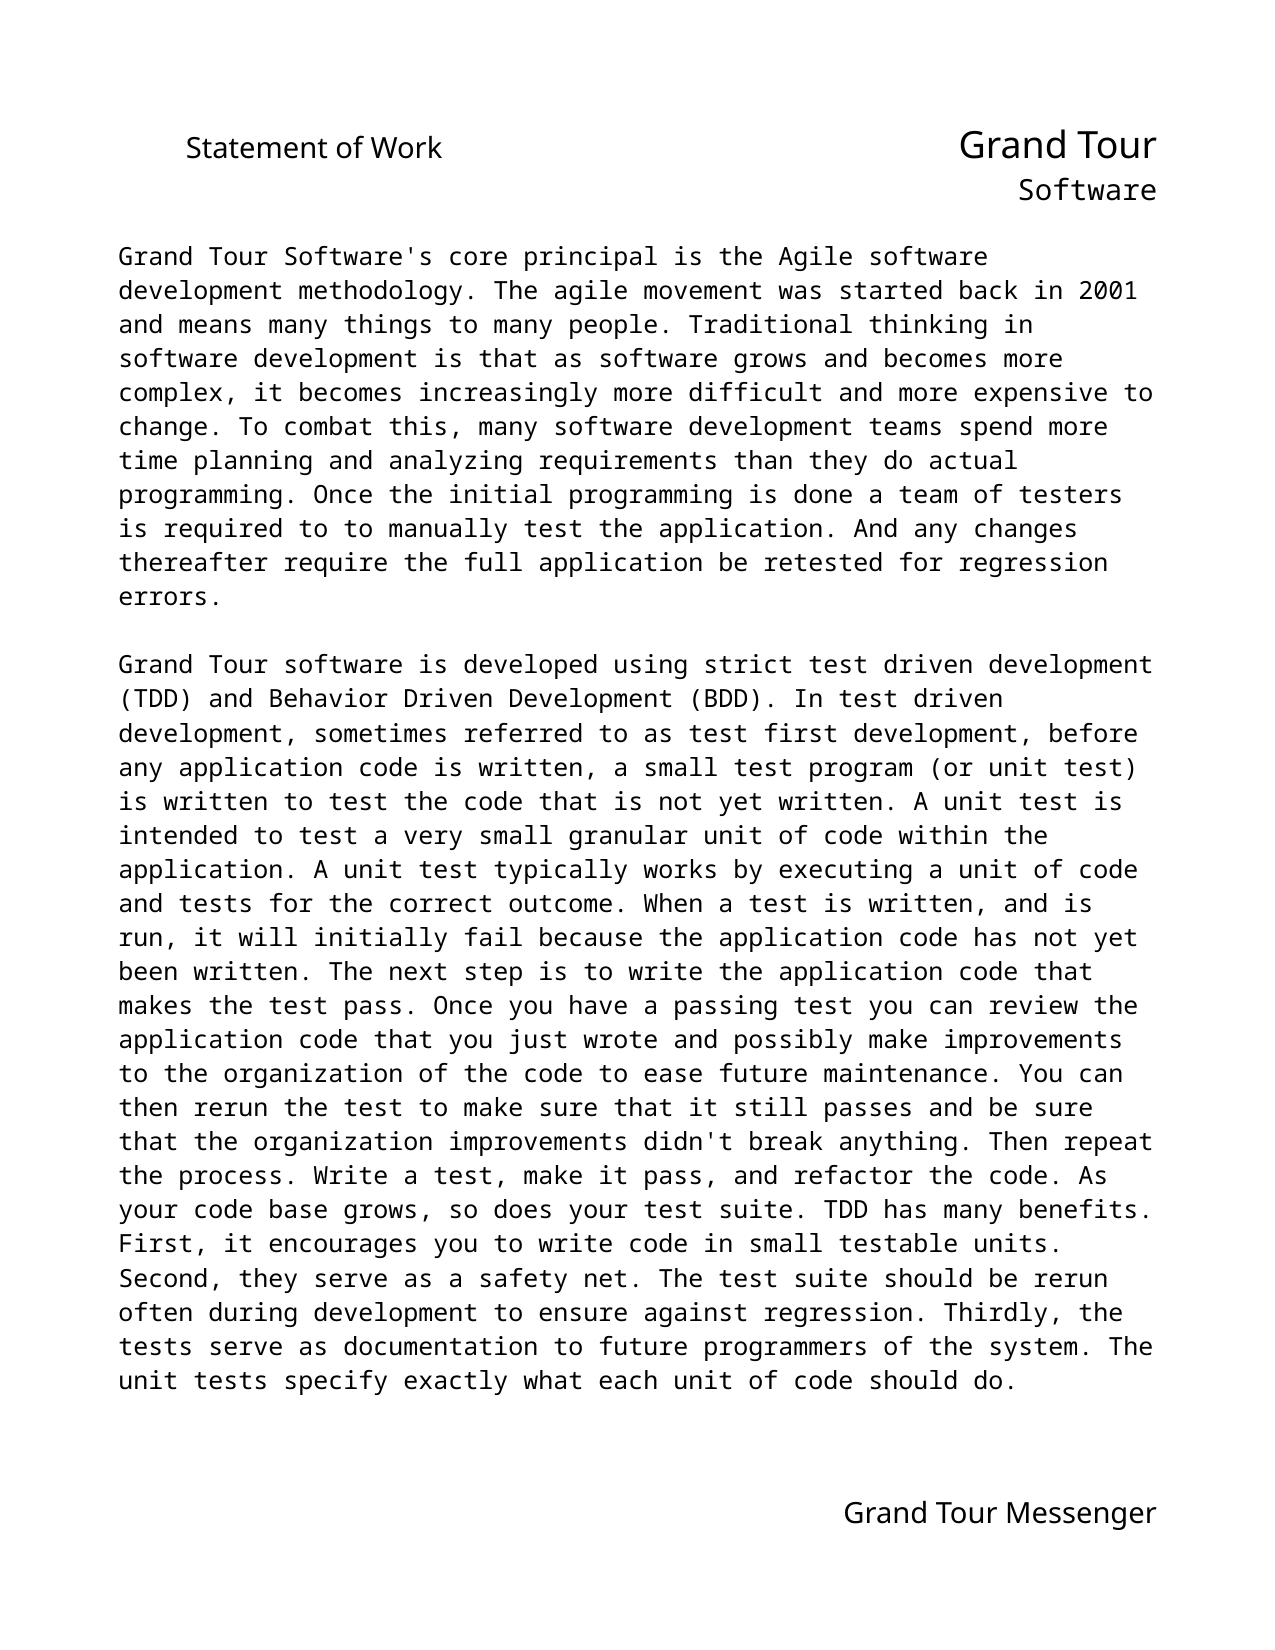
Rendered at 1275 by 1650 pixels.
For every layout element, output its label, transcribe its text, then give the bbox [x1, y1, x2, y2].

text Grand Tour software is developed using strict test driven development (TDD) and Behavior Driven Development (BDD). In test driven development, sometimes referred to as test first development, before any application code is written, a small test program (or unit test) is written to test the code that is not yet written. A unit test is intended to test a very small granular unit of code within the application. A unit test typically works by executing a unit of code and tests for the correct outcome. When a test is written, and is run, it will initially fail because the application code has not yet been written. The next step is to write the application code that makes the test pass. Once you have a passing test you can review the application code that you just wrote and possibly make improvements to the organization of the code to ease future maintenance. You can then rerun the test to make sure that it still passes and be sure that the organization improvements didn't break anything. Then repeat the process. Write a test, make it pass, and refactor the code. As your code base grows, so does your test suite. TDD has many benefits. First, it encourages you to write code in small testable units. Second, they serve as a safety net. The test suite should be rerun often during development to ensure against regression. Thirdly, the tests serve as documentation to future programmers of the system. The unit tests specify exactly what each unit of code should do. [118, 647, 1157, 1396]
text Grand Tour Software's core principal is the Agile software development methodology. The agile movement was started back in 2001 and means many things to many people. Traditional thinking in software development is that as software grows and becomes more complex, it becomes increasingly more difficult and more expensive to change. To combat this, many software development teams spend more time planning and analyzing requirements than they do actual programming. Once the initial programming is done a team of testers is required to to manually test the application. And any changes thereafter require the full application be retested for regression errors. [118, 238, 1157, 613]
